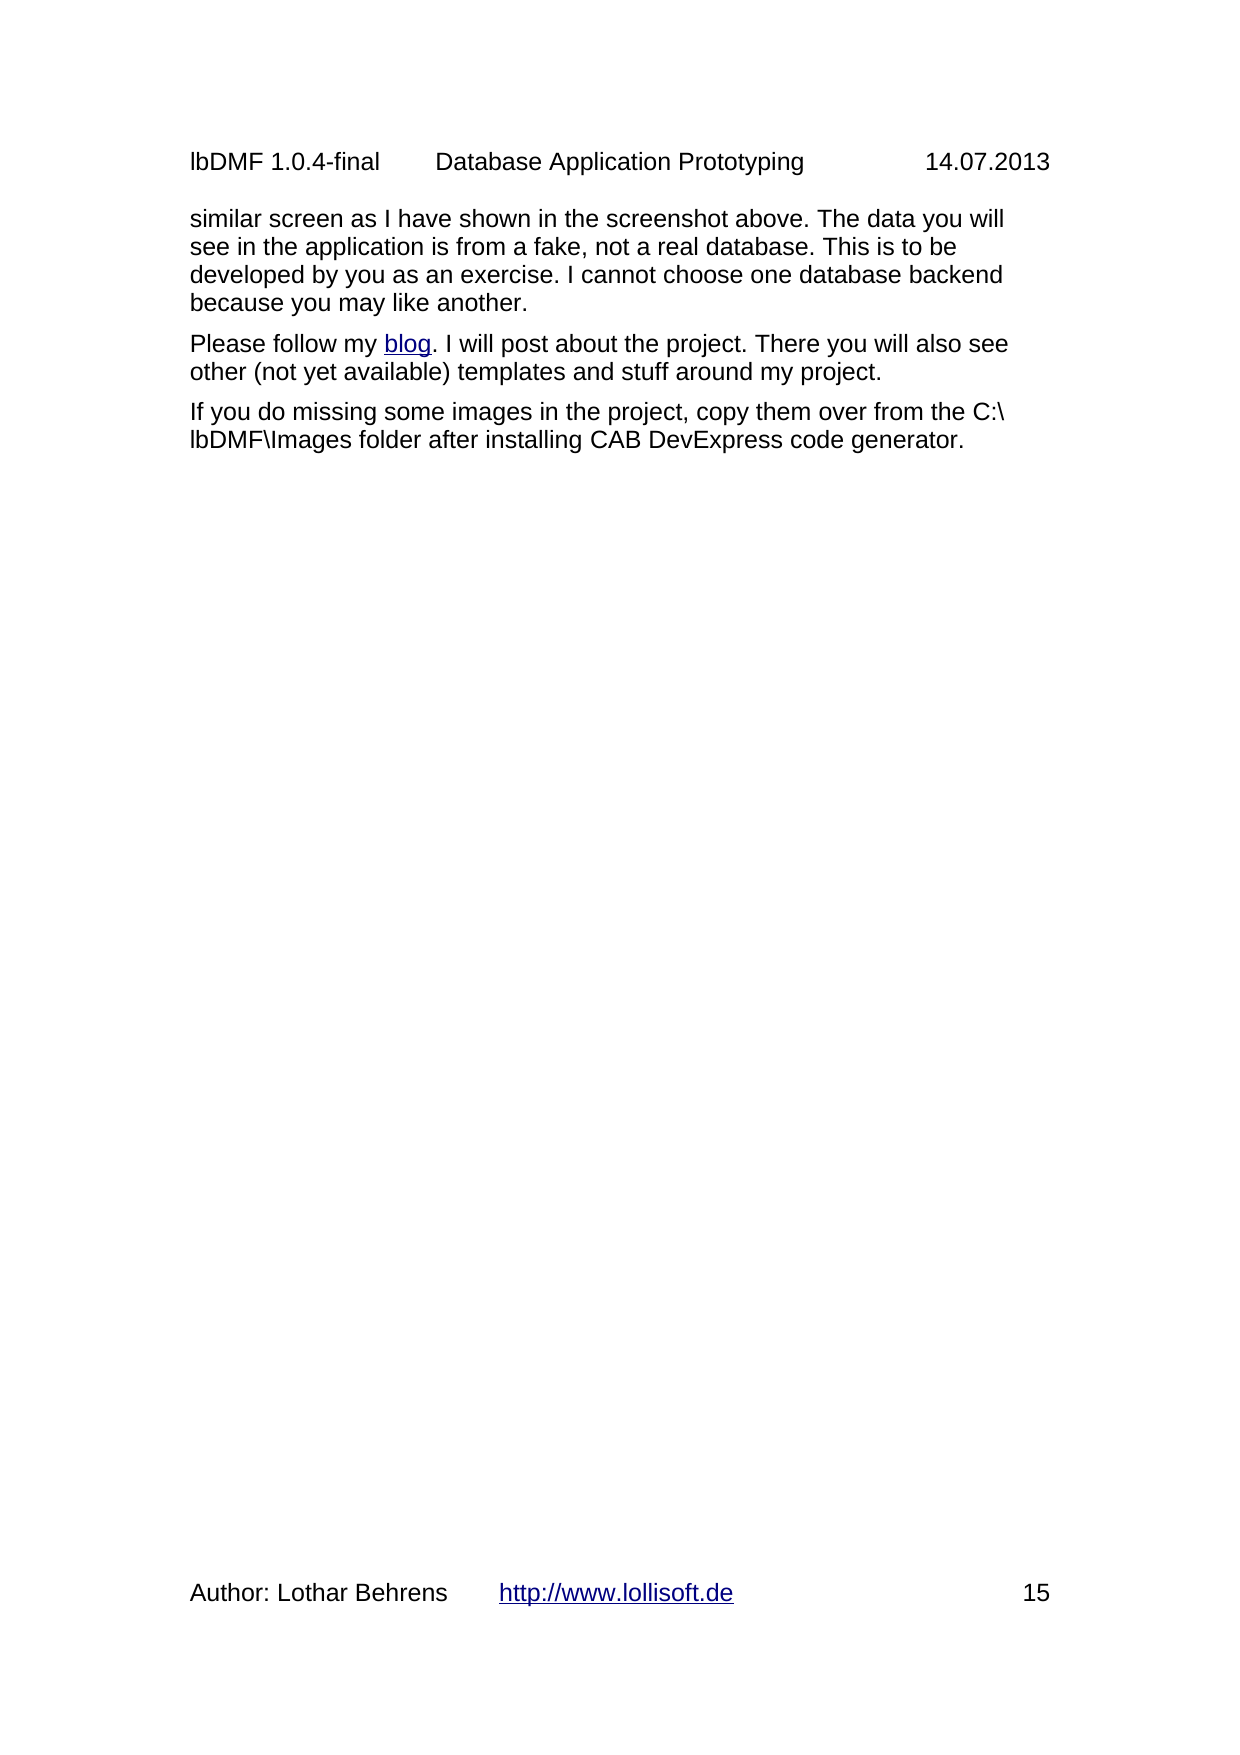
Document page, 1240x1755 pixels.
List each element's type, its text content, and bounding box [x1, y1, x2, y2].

text similar screen as I have shown in the screenshot above. The data you will see in the application is from a fake, not a real database. This is to be developed by you as an exercise. I cannot choose one database backend because you may like another. [189, 205, 1050, 317]
text Please follow my blog. I will post about the project. There you will also see other (not yet available) templates and stuff around my project. [189, 329, 1050, 385]
text If you do missing some images in the project, copy them over from the C:\lbDMF\Images folder after installing CAB DevExpress code generator. [189, 398, 1050, 454]
